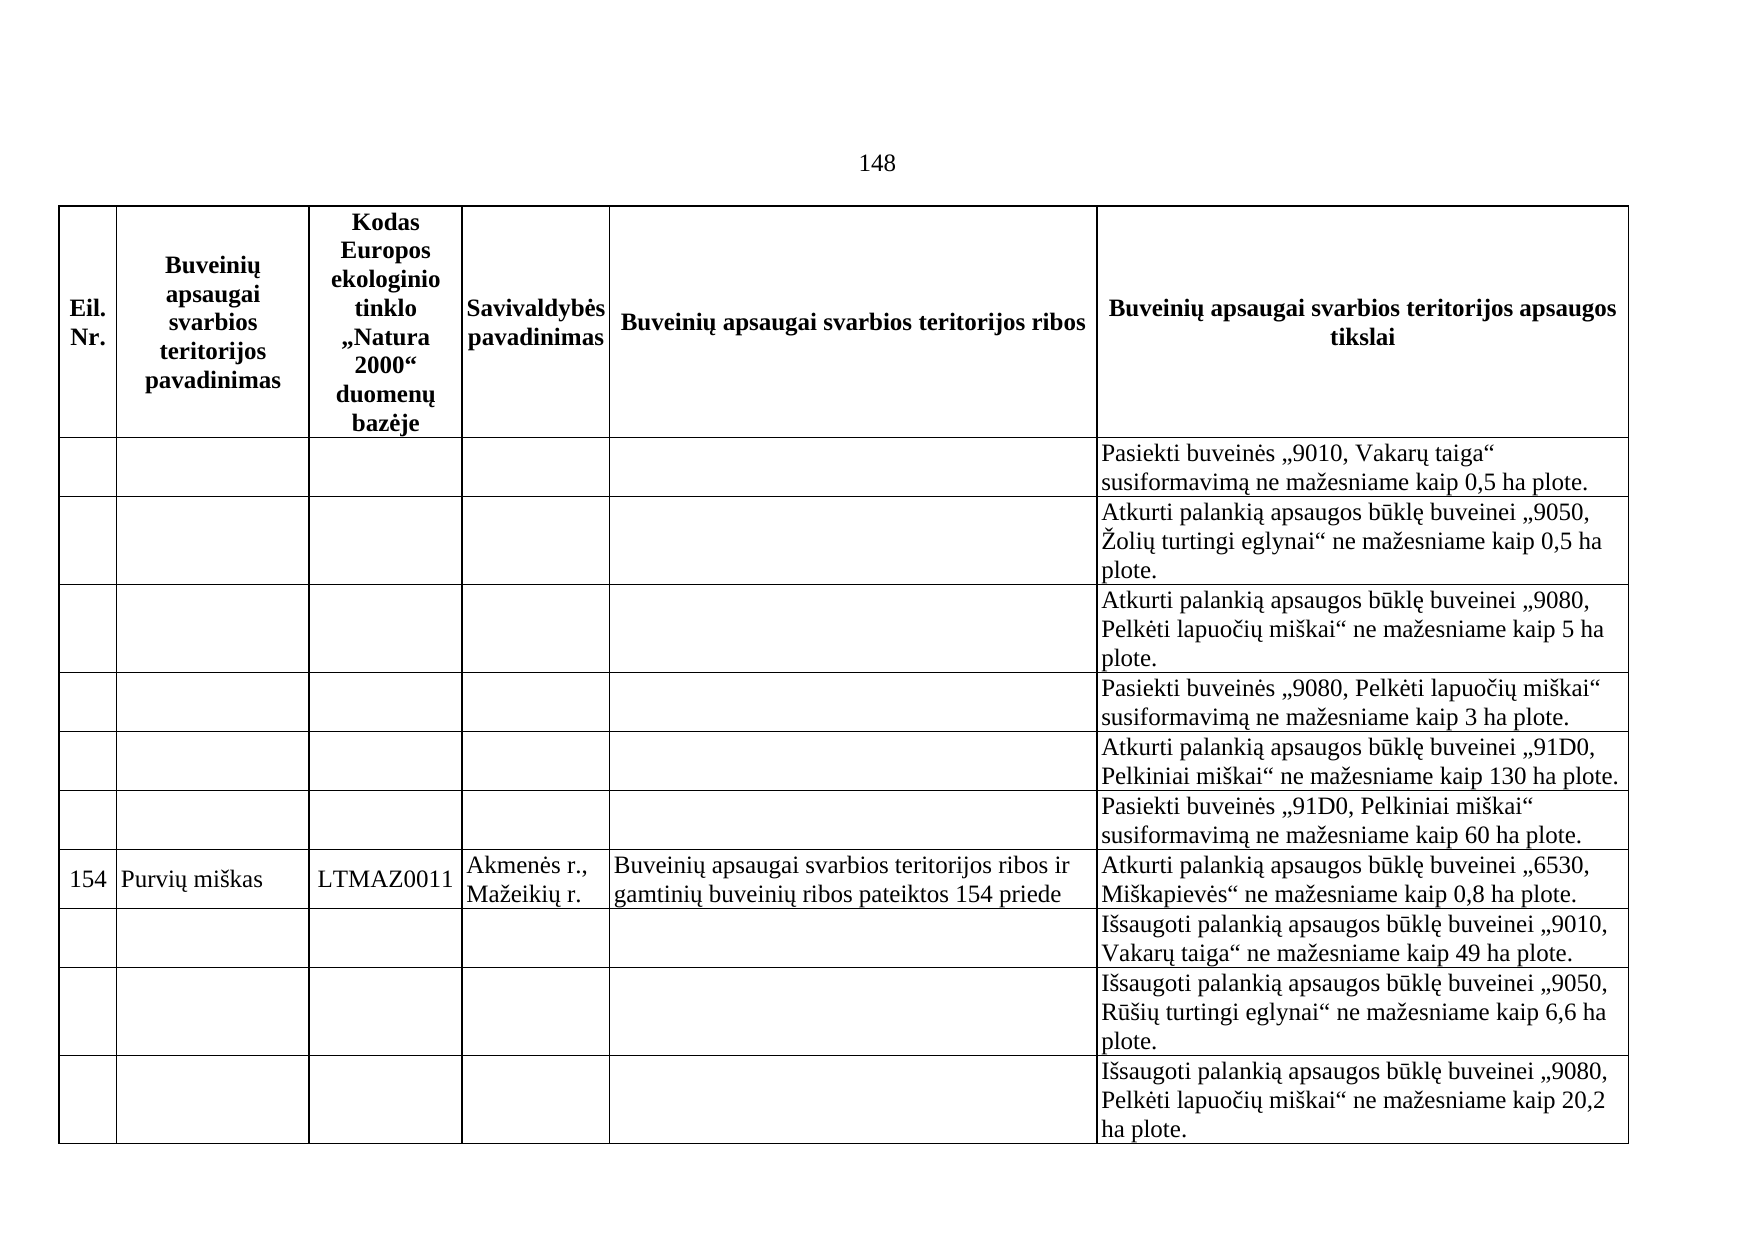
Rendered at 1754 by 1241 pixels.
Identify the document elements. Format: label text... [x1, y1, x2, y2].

table_cell [117, 732, 308, 789]
table_cell [463, 497, 609, 584]
table_cell [117, 1056, 308, 1142]
table_cell [310, 732, 461, 789]
table_cell [310, 791, 461, 849]
table_cell Atkurti palankią apsaugos būklę buveinei „9080, Pelkėti lapuočių miškai“ ne mažesniame kaip 5 ha plote. [1098, 585, 1628, 671]
table_cell 154 [60, 850, 116, 908]
table_cell [117, 673, 308, 731]
table_cell Išsaugoti palankią apsaugos būklę buveinei „9010, Vakarų taiga“ ne mažesniame kaip 49 ha plote. [1098, 909, 1628, 967]
table_cell [60, 732, 116, 789]
table_cell [60, 673, 116, 731]
table_cell [610, 673, 1096, 731]
table_cell [463, 791, 609, 849]
table_cell Pasiekti buveinės „9080, Pelkėti lapuočių miškai“ susiformavimą ne mažesniame kaip 3 ha plote. [1098, 673, 1628, 731]
table_cell [60, 791, 116, 849]
table_cell Išsaugoti palankią apsaugos būklę buveinei „9050, Rūšių turtingi eglynai“ ne mažesniame kaip 6,6 ha plote. [1098, 968, 1628, 1054]
table_header Savivaldybės pavadinimas [463, 207, 609, 437]
table_cell Buveinių apsaugai svarbios teritorijos ribos ir gamtinių buveinių ribos pateiktos 154 priede [610, 850, 1096, 908]
table_cell [60, 968, 116, 1054]
table_cell [610, 1056, 1096, 1142]
table_cell [310, 438, 461, 496]
table_cell [463, 968, 609, 1054]
table_header Buveinių apsaugai svarbios teritorijos apsaugos tikslai [1098, 207, 1628, 437]
table_header Buveinių apsaugai svarbios teritorijos ribos [610, 207, 1096, 437]
table_cell [610, 585, 1096, 671]
table_cell [310, 673, 461, 731]
table_cell [60, 438, 116, 496]
table_cell [463, 585, 609, 671]
table_header Eil. Nr. [60, 207, 116, 437]
table_cell Atkurti palankią apsaugos būklę buveinei „9050, Žolių turtingi eglynai“ ne mažesniame kaip 0,5 ha plote. [1098, 497, 1628, 584]
table_cell Purvių miškas [117, 850, 308, 908]
table_header Buveinių apsaugai svarbios teritorijos pavadinimas [117, 207, 308, 437]
table_cell [117, 585, 308, 671]
table_cell LTMAZ0011 [310, 850, 461, 908]
table_cell [610, 909, 1096, 967]
table_cell Pasiekti buveinės „91D0, Pelkiniai miškai“ susiformavimą ne mažesniame kaip 60 ha plote. [1098, 791, 1628, 849]
table_cell [60, 585, 116, 671]
table_cell [117, 438, 308, 496]
table_cell [310, 1056, 461, 1142]
table_cell [117, 497, 308, 584]
table_cell [610, 438, 1096, 496]
table_cell [117, 791, 308, 849]
table_cell Išsaugoti palankią apsaugos būklę buveinei „9080, Pelkėti lapuočių miškai“ ne mažesniame kaip 20,2 ha plote. [1098, 1056, 1628, 1142]
table_cell [310, 497, 461, 584]
table_cell [463, 438, 609, 496]
table_cell [310, 585, 461, 671]
table_cell [610, 497, 1096, 584]
table_cell Akmenės r., Mažeikių r. [463, 850, 609, 908]
table_cell [610, 732, 1096, 789]
table_cell [117, 909, 308, 967]
table_cell Atkurti palankią apsaugos būklę buveinei „91D0, Pelkiniai miškai“ ne mažesniame kaip 130 ha plote. [1098, 732, 1628, 789]
table_cell [60, 909, 116, 967]
table_cell [463, 909, 609, 967]
table_cell [463, 732, 609, 789]
table_cell [310, 909, 461, 967]
table_header Kodas Europos ekologinio tinklo „Natura 2000“ duomenų bazėje [310, 207, 461, 437]
table_cell [610, 791, 1096, 849]
table_cell [310, 968, 461, 1054]
table_cell [463, 673, 609, 731]
table_cell Atkurti palankią apsaugos būklę buveinei „6530, Miškapievės“ ne mažesniame kaip 0,8 ha plote. [1098, 850, 1628, 908]
table_cell [117, 968, 308, 1054]
table_cell [610, 968, 1096, 1054]
table_cell Pasiekti buveinės „9010, Vakarų taiga“ susiformavimą ne mažesniame kaip 0,5 ha plote. [1098, 438, 1628, 496]
table_cell [463, 1056, 609, 1142]
table_cell [60, 497, 116, 584]
table_cell [60, 1056, 116, 1142]
